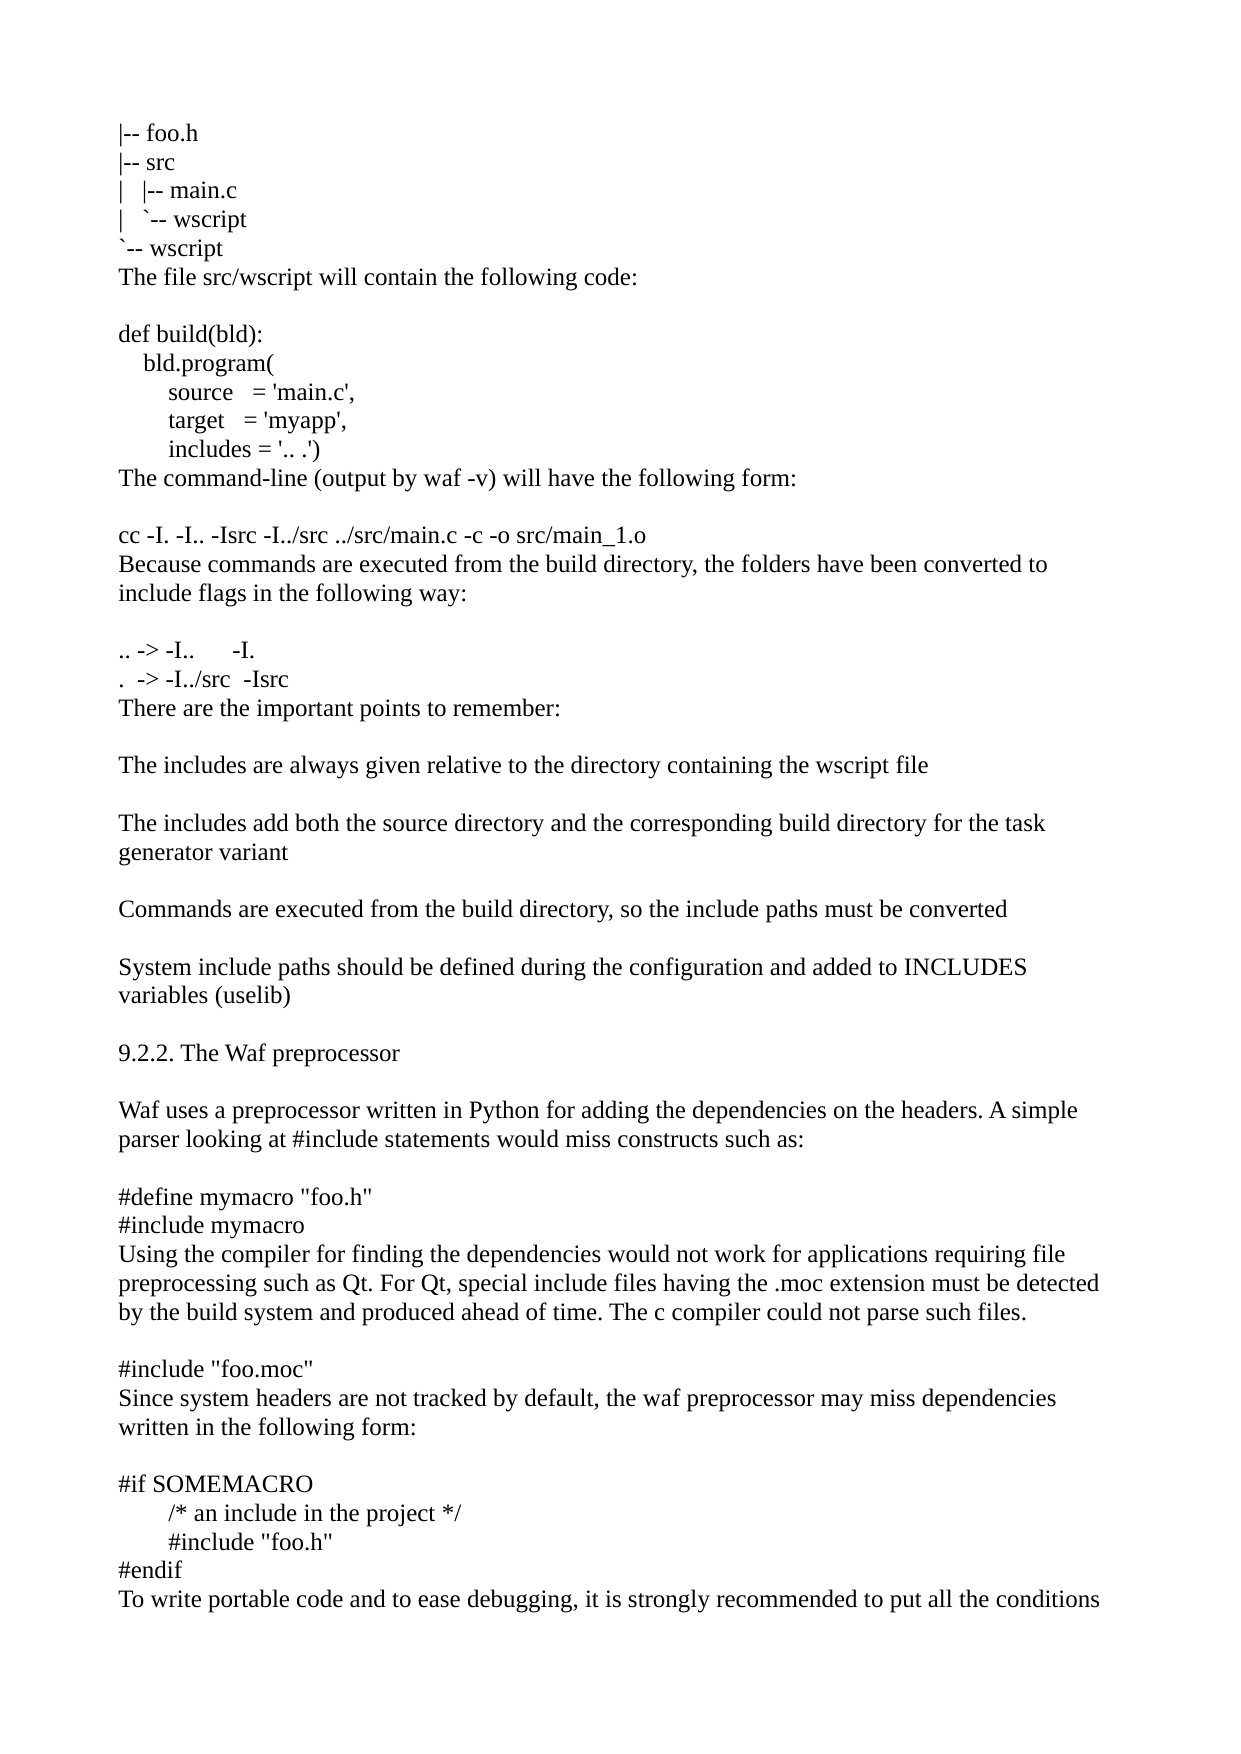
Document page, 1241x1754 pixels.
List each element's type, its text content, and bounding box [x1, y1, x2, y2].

text | |-- main.c [118, 176, 1122, 204]
text #include "foo.moc" [118, 1354, 1122, 1383]
text #define mymacro "foo.h" [118, 1182, 1122, 1211]
text | `-- wscript [118, 204, 1122, 233]
text The includes add both the source directory and the corresponding build directory for the task generator variant [118, 808, 1122, 866]
text Commands are executed from the build directory, so the include paths must be converted [118, 894, 1122, 923]
text The includes are always given relative to the directory containing the wscript file [118, 751, 1122, 779]
text |-- src [118, 147, 1122, 176]
text /* an include in the project */ [118, 1498, 1122, 1527]
text Because commands are executed from the build directory, the folders have been converted to include flags in the following way: [118, 549, 1122, 607]
text Using the compiler for finding the dependencies would not work for applications requiring file preprocessing such as Qt. For Qt, special include files having the .moc extension must be detected by the build system and produced ahead of time. The c compiler could not parse such files. [118, 1239, 1122, 1326]
text bld.program( [118, 348, 1122, 377]
text #include "foo.h" [118, 1527, 1122, 1556]
text There are the important points to remember: [118, 693, 1122, 722]
text #include mymacro [118, 1211, 1122, 1239]
text |-- foo.h [118, 118, 1122, 147]
text def build(bld): [118, 319, 1122, 348]
text #if SOMEMACRO [118, 1469, 1122, 1498]
text .. -> -I.. -I. [118, 636, 1122, 664]
text The file src/wscript will contain the following code: [118, 262, 1122, 291]
text source = 'main.c', [118, 377, 1122, 406]
text target = 'myapp', [118, 406, 1122, 434]
text To write portable code and to ease debugging, it is strongly recommended to put all the conditions [118, 1584, 1122, 1613]
text Since system headers are not tracked by default, the waf preprocessor may miss dependencies written in the following form: [118, 1383, 1122, 1441]
text `-- wscript [118, 233, 1122, 262]
text cc -I. -I.. -Isrc -I../src ../src/main.c -c -o src/main_1.o [118, 521, 1122, 549]
text Waf uses a preprocessor written in Python for adding the dependencies on the headers. A simple parser looking at #include statements would miss constructs such as: [118, 1096, 1122, 1153]
text includes = '.. .') [118, 434, 1122, 463]
text System include paths should be defined during the configuration and added to INCLUDES variables (uselib) [118, 952, 1122, 1009]
text #endif [118, 1556, 1122, 1584]
text . -> -I../src -Isrc [118, 664, 1122, 693]
text The command-line (output by waf -v) will have the following form: [118, 463, 1122, 492]
text 9.2.2. The Waf preprocessor [118, 1038, 1122, 1067]
